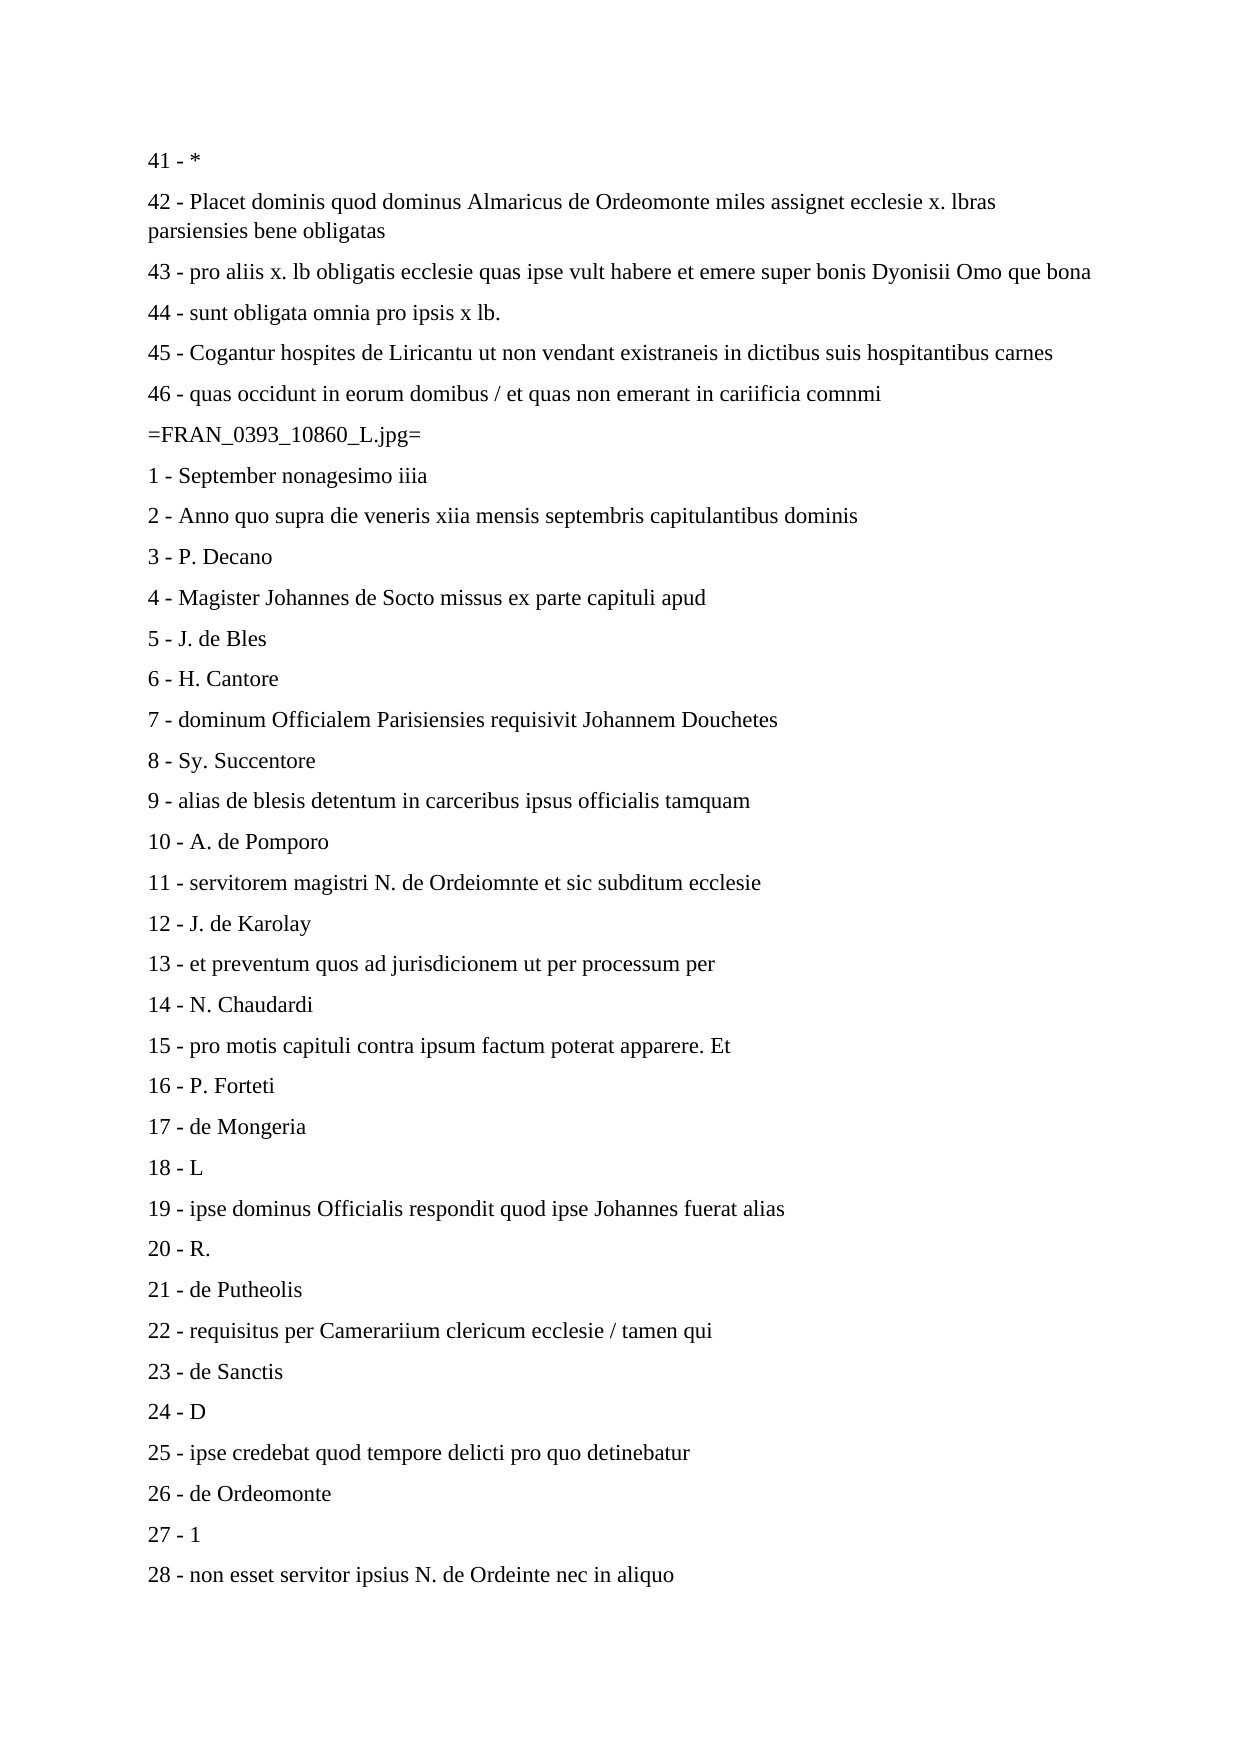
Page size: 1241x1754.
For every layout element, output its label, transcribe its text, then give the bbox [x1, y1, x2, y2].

text 42 - Placet dominis quod dominus Almaricus de Ordeomonte miles assignet ecclesie x. lbras parsiensies bene obligatas [148, 188, 1093, 244]
text 28 - non esset servitor ipsius N. de Ordeinte nec in aliquo [148, 1561, 1093, 1588]
text 14 - N. Chaudardi [148, 991, 1093, 1017]
text 25 - ipse credebat quod tempore delicti pro quo detinebatur [148, 1439, 1093, 1466]
text 27 - 1 [148, 1521, 1093, 1547]
text 26 - de Ordeomonte [148, 1480, 1093, 1506]
text 2 - Anno quo supra die veneris xiia mensis septembris capitulantibus dominis [148, 502, 1093, 529]
text 6 - H. Cantore [148, 665, 1093, 692]
text 12 - J. de Karolay [148, 910, 1093, 936]
text 23 - de Sanctis [148, 1358, 1093, 1384]
text 1 - September nonagesimo iiia [148, 462, 1093, 488]
text 22 - requisitus per Camerariium clericum ecclesie / tamen qui [148, 1317, 1093, 1343]
text 10 - A. de Pomporo [148, 828, 1093, 854]
text 41 - * [148, 148, 1093, 174]
text 21 - de Putheolis [148, 1276, 1093, 1303]
text 3 - P. Decano [148, 543, 1093, 569]
text 24 - D [148, 1398, 1093, 1425]
text 13 - et preventum quos ad jurisdicionem ut per processum per [148, 950, 1093, 977]
text 45 - Cogantur hospites de Liricantu ut non vendant existraneis in dictibus suis hospitantibus carnes [148, 339, 1093, 366]
text 46 - quas occidunt in eorum domibus / et quas non emerant in cariificia comnmi [148, 380, 1093, 407]
text =FRAN_0393_10860_L.jpg= [148, 421, 1093, 447]
text 43 - pro aliis x. lb obligatis ecclesie quas ipse vult habere et emere super bonis Dyonisii Omo que bona [148, 258, 1093, 284]
text 44 - sunt obligata omnia pro ipsis x lb. [148, 299, 1093, 325]
text 4 - Magister Johannes de Socto missus ex parte capituli apud [148, 584, 1093, 610]
text 8 - Sy. Succentore [148, 747, 1093, 773]
text 15 - pro motis capituli contra ipsum factum poterat apparere. Et [148, 1032, 1093, 1058]
text 5 - J. de Bles [148, 624, 1093, 651]
text 7 - dominum Officialem Parisiensies requisivit Johannem Douchetes [148, 706, 1093, 732]
text 17 - de Mongeria [148, 1113, 1093, 1140]
text 18 - L [148, 1154, 1093, 1180]
text 19 - ipse dominus Officialis respondit quod ipse Johannes fuerat alias [148, 1195, 1093, 1221]
text 9 - alias de blesis detentum in carceribus ipsus officialis tamquam [148, 787, 1093, 814]
text 11 - servitorem magistri N. de Ordeiomnte et sic subditum ecclesie [148, 869, 1093, 895]
text 16 - P. Forteti [148, 1073, 1093, 1099]
text 20 - R. [148, 1236, 1093, 1262]
